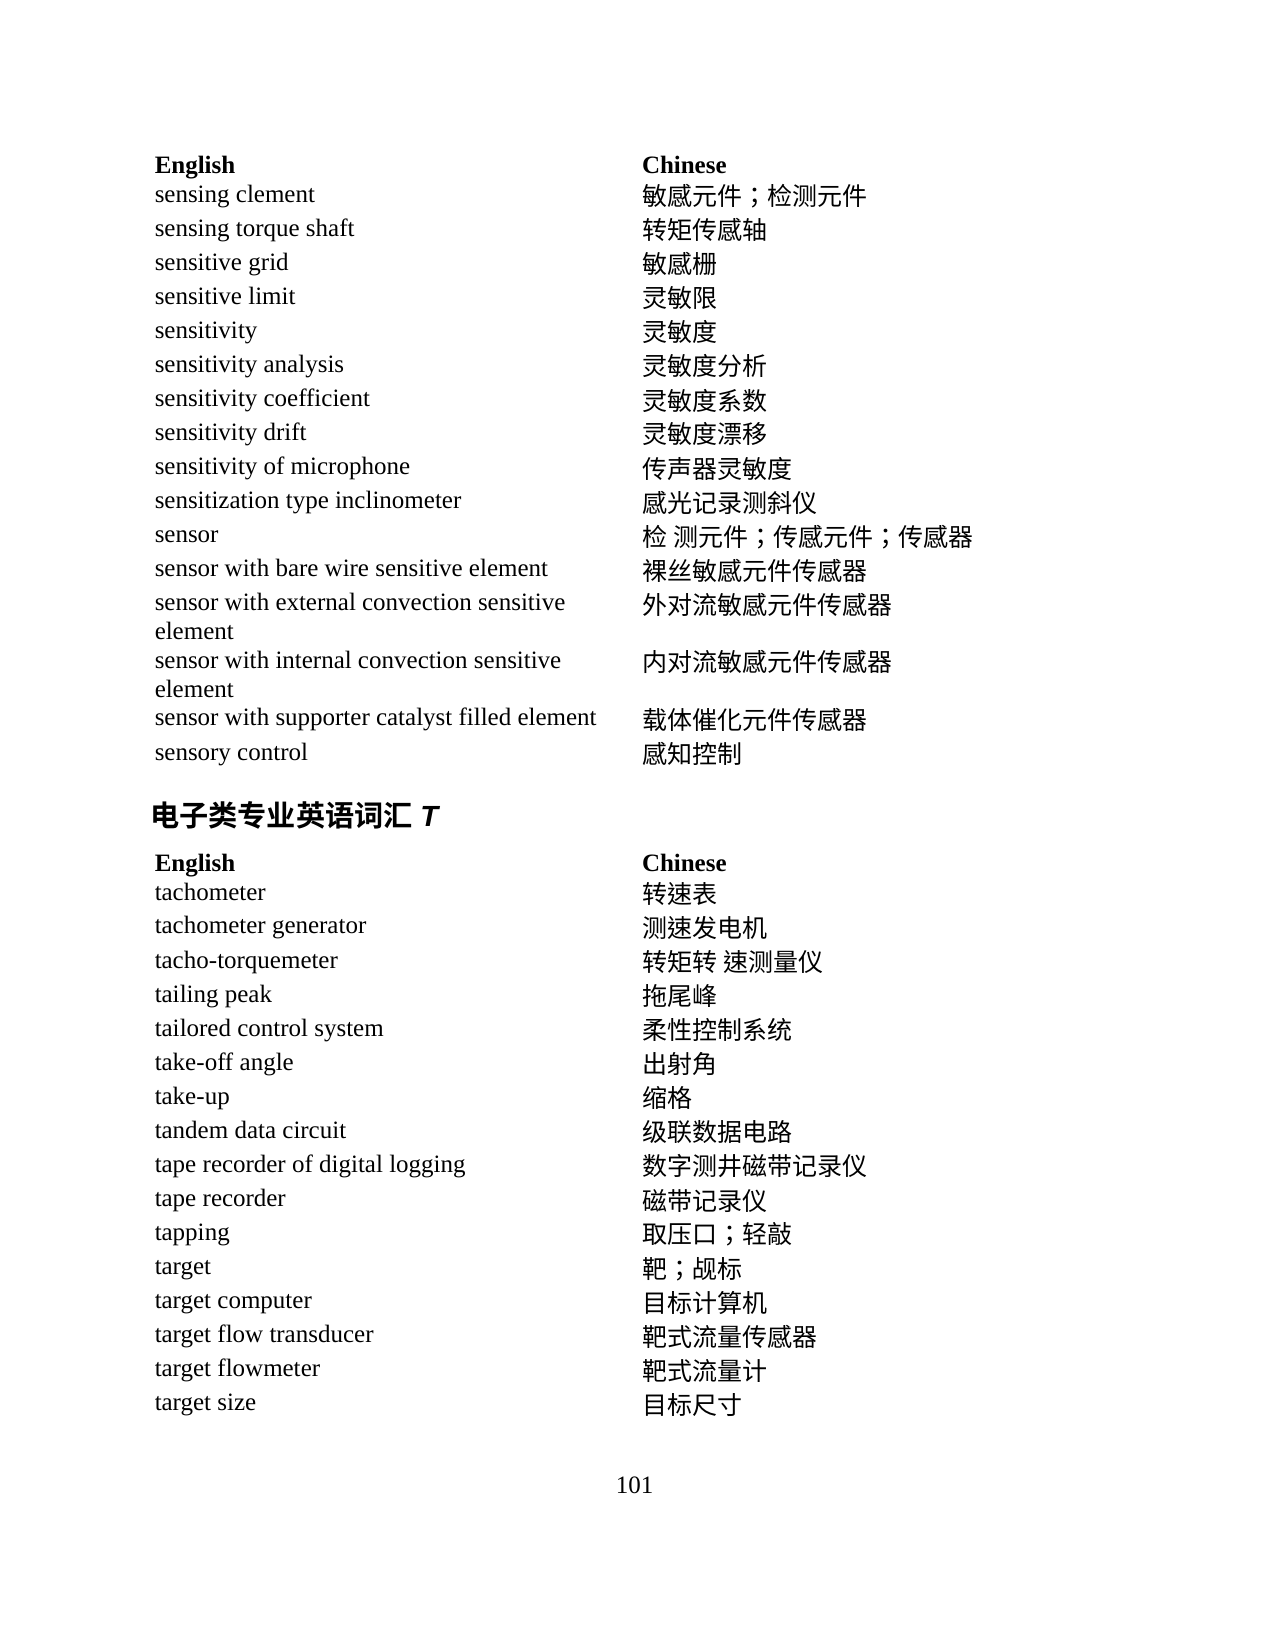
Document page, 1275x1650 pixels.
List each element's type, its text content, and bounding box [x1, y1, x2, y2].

table_cell 拖尾峰 [638, 979, 1125, 1013]
table_cell tape recorder [150, 1183, 637, 1217]
table_cell sensitivity analysis [150, 349, 637, 383]
table_cell tailored control system [150, 1013, 637, 1047]
table_cell 灵敏度分析 [638, 349, 1125, 383]
table_cell 敏感元件；检测元件 [638, 179, 1125, 213]
table_cell tachometer generator [150, 911, 637, 945]
table_cell 灵敏度漂移 [638, 417, 1125, 451]
table_cell target size [150, 1388, 637, 1422]
table_cell target [150, 1251, 637, 1285]
table_cell 检 测元件；传感元件；传感器 [638, 519, 1125, 553]
table_cell 缩格 [638, 1081, 1125, 1115]
table_cell 转速表 [638, 877, 1125, 911]
table_cell 取压口；轻敲 [638, 1217, 1125, 1251]
table_cell sensing clement [150, 179, 637, 213]
table_cell 灵敏限 [638, 281, 1125, 315]
table_cell sensitivity [150, 315, 637, 349]
table_cell 裸丝敏感元件传感器 [638, 554, 1125, 587]
table_cell 内对流敏感元件传感器 [638, 645, 1125, 702]
table_cell 感光记录测斜仪 [638, 485, 1125, 519]
table_cell 出射角 [638, 1047, 1125, 1081]
table_header Chinese [638, 848, 1125, 877]
table_cell 载体催化元件传感器 [638, 703, 1125, 737]
table_cell sensor with internal convection sensitive element [150, 645, 637, 702]
table_cell sensitivity of microphone [150, 451, 637, 485]
table_cell take-off angle [150, 1047, 637, 1081]
table_cell 磁带记录仪 [638, 1183, 1125, 1217]
table_cell 敏感栅 [638, 247, 1125, 281]
table_cell 灵敏度 [638, 315, 1125, 349]
table_cell sensitization type inclinometer [150, 485, 637, 519]
table_cell 目标尺寸 [638, 1388, 1125, 1422]
table_header English [150, 848, 637, 877]
table_cell 数字测井磁带记录仪 [638, 1149, 1125, 1183]
table_cell 目标计算机 [638, 1285, 1125, 1319]
table_cell 级联数据电路 [638, 1115, 1125, 1149]
table_cell tacho-torquemeter [150, 945, 637, 979]
table_cell sensor [150, 519, 637, 553]
table_cell target flow transducer [150, 1319, 637, 1353]
table_cell sensory control [150, 737, 637, 771]
table_header Chinese [638, 150, 1125, 179]
table_cell target computer [150, 1285, 637, 1319]
table_cell 测速发电机 [638, 911, 1125, 945]
table_header English [150, 150, 637, 179]
table_cell 传声器灵敏度 [638, 451, 1125, 485]
table_cell 靶式流量传感器 [638, 1319, 1125, 1353]
table_cell sensitive grid [150, 247, 637, 281]
table_cell sensor with bare wire sensitive element [150, 554, 637, 587]
table_cell tailing peak [150, 979, 637, 1013]
table_cell tachometer [150, 877, 637, 911]
table_cell tapping [150, 1217, 637, 1251]
table_cell sensitivity drift [150, 417, 637, 451]
table_cell take-up [150, 1081, 637, 1115]
table_cell sensing torque shaft [150, 213, 637, 247]
table_cell 外对流敏感元件传感器 [638, 588, 1125, 645]
table_cell sensor with supporter catalyst filled element [150, 703, 637, 737]
table_cell sensor with external convection sensitive element [150, 588, 637, 645]
table_cell sensitive limit [150, 281, 637, 315]
table_cell tape recorder of digital logging [150, 1149, 637, 1183]
table_cell 转矩传感轴 [638, 213, 1125, 247]
table_cell 靶；觇标 [638, 1251, 1125, 1285]
table_cell 灵敏度系数 [638, 383, 1125, 417]
subtitle 电子类专业英语词汇 T [150, 796, 1125, 835]
table_cell 靶式流量计 [638, 1354, 1125, 1387]
table_cell 柔性控制系统 [638, 1013, 1125, 1047]
table_cell target flowmeter [150, 1354, 637, 1387]
table_cell 感知控制 [638, 737, 1125, 771]
table_cell tandem data circuit [150, 1115, 637, 1149]
table_cell sensitivity coefficient [150, 383, 637, 417]
table_cell 转矩转 速测量仪 [638, 945, 1125, 979]
